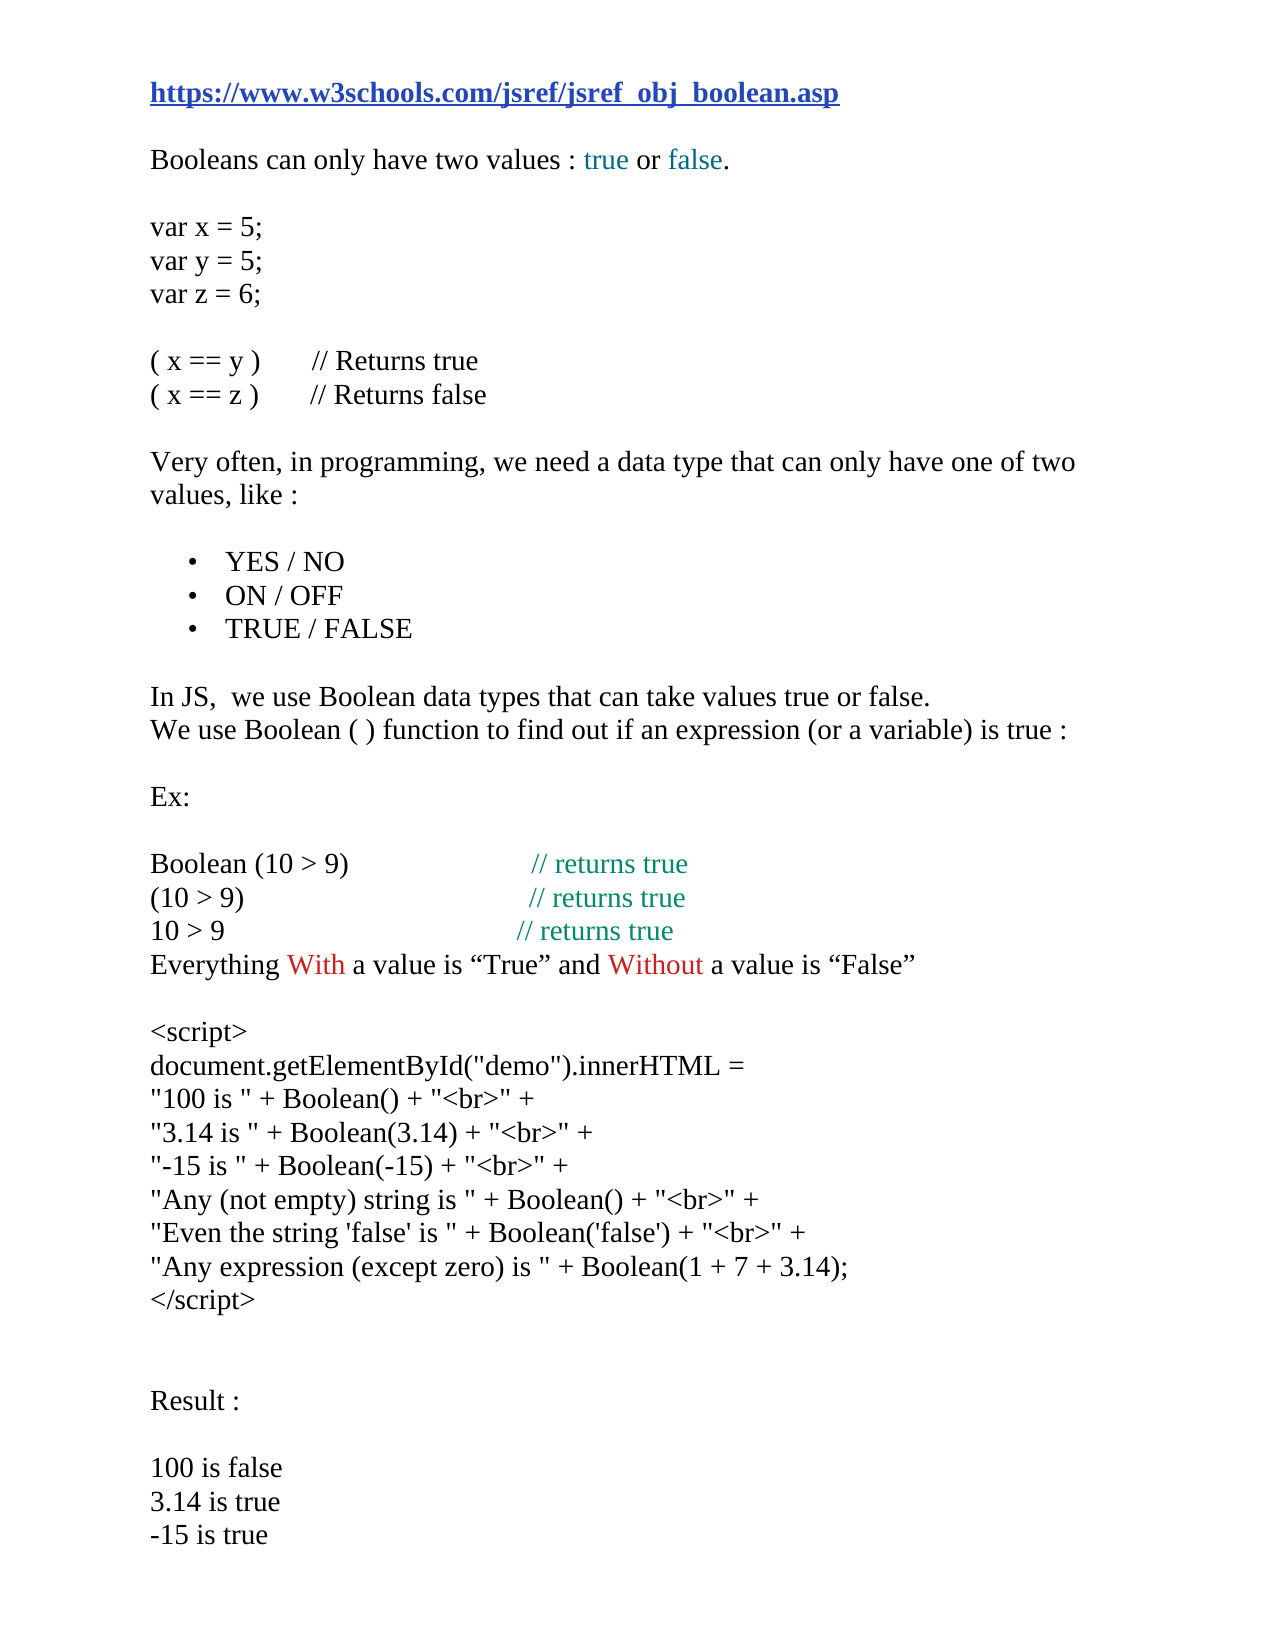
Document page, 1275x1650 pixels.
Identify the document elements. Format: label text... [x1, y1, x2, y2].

text "-15 is " + Boolean(-15) + "<br>" + [150, 1148, 1125, 1182]
text var y = 5; [150, 243, 1125, 276]
text "Any expression (except zero) is " + Boolean(1 + 7 + 3.14); [150, 1249, 1125, 1282]
text ( x == z ) // Returns false [150, 377, 1125, 410]
list ON / OFF [187, 578, 1125, 612]
text var x = 5; [150, 209, 1125, 243]
text Everything With a value is “True” and Without a value is “False” [150, 947, 1125, 981]
text 100 is false 3.14 is true -15 is true [150, 1450, 1125, 1551]
text "Any (not empty) string is " + Boolean() + "<br>" + [150, 1182, 1125, 1215]
text In JS, we use Boolean data types that can take values true or false. [150, 679, 1125, 712]
text Booleans can only have two values : true or false. [150, 142, 1125, 176]
list TRUE / FALSE [187, 612, 1125, 645]
text "Even the string 'false' is " + Boolean('false') + "<br>" + [150, 1215, 1125, 1249]
text document.getElementById("demo").innerHTML = [150, 1048, 1125, 1081]
text Result : [150, 1383, 1125, 1417]
text https://www.w3schools.com/jsref/jsref_obj_boolean.asp [150, 75, 1125, 108]
text "100 is " + Boolean() + "<br>" + [150, 1081, 1125, 1115]
text Boolean (10 > 9) // returns true [150, 846, 1125, 880]
text var z = 6; [150, 276, 1125, 310]
text ( x == y ) // Returns true [150, 343, 1125, 377]
text Ex: [150, 779, 1125, 813]
text </script> [150, 1282, 1125, 1316]
text Very often, in programming, we need a data type that can only have one of two values, like : [150, 444, 1125, 511]
text 10 > 9 // returns true [150, 913, 1125, 947]
list YES / NO [187, 544, 1125, 578]
text (10 > 9) // returns true [150, 880, 1125, 913]
text <script> [150, 1014, 1125, 1048]
text We use Boolean ( ) function to find out if an expression (or a variable) is true : [150, 712, 1125, 746]
text "3.14 is " + Boolean(3.14) + "<br>" + [150, 1115, 1125, 1148]
